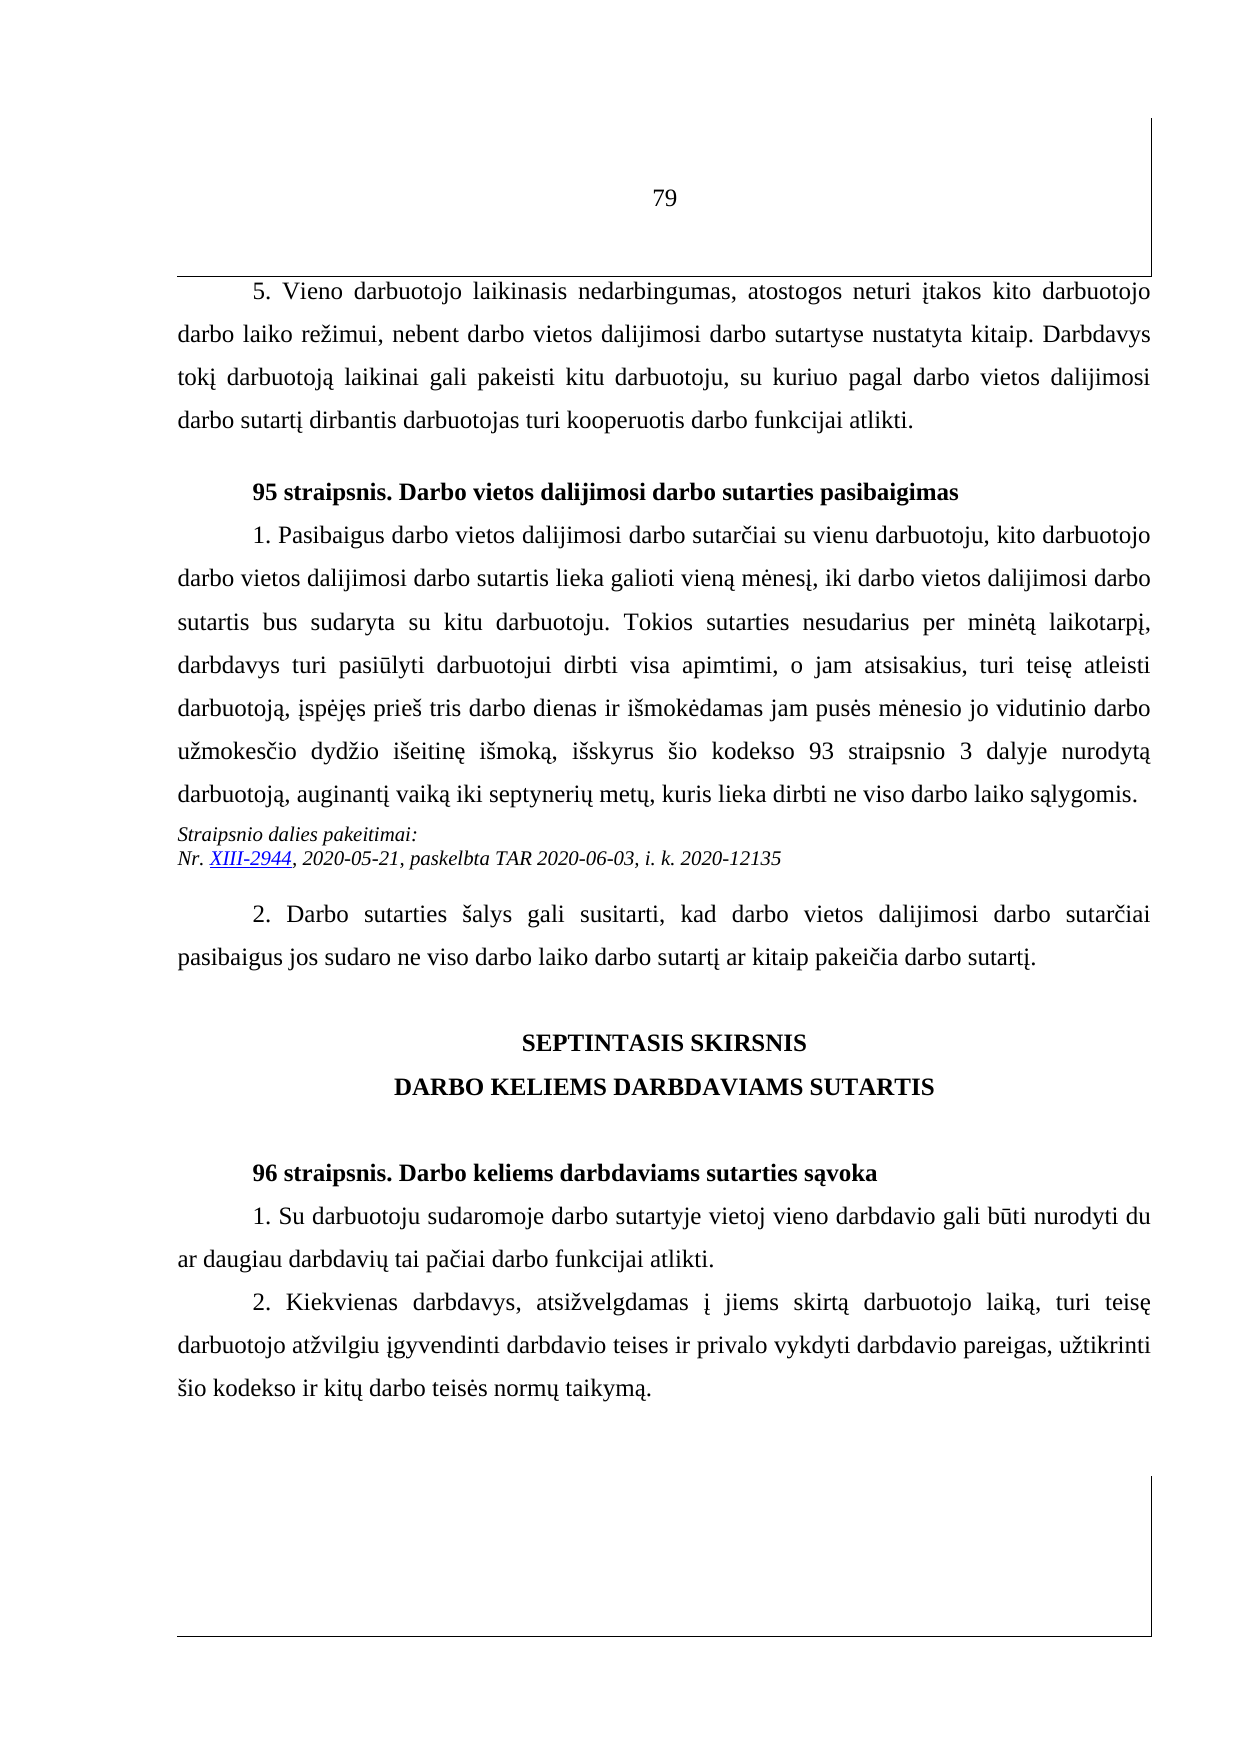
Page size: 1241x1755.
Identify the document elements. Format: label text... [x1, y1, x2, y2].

text 2. Kiekvienas darbdavys, atsižvelgdamas į jiems skirtą darbuotojo laiką, turi teisę darbuotojo atžvilgiu įgyvendinti darbdavio teises ir privalo vykdyti darbdavio pareigas, užtikrinti šio kodekso ir kitų darbo teisės normų taikymą. [177, 1287, 1152, 1402]
text DARBO KELIEMS DARBDAVIAMS SUTARTIS [177, 1072, 1152, 1100]
text SEPTINTASIS SKIRSNIS [177, 1028, 1152, 1057]
subtitle 96 straipsnis. Darbo keliems darbdaviams sutarties sąvoka [177, 1158, 1152, 1187]
text 5. Vieno darbuotojo laikinasis nedarbingumas, atostogos neturi įtakos kito darbuotojo darbo laiko režimui, nebent darbo vietos dalijimosi darbo sutartyse nustatyta kitaip. Darbdavys tokį darbuotoją laikinai gali pakeisti kitu darbuotoju, su kuriuo pagal darbo vietos dalijimosi darbo sutartį dirbantis darbuotojas turi kooperuotis darbo funkcijai atlikti. [177, 276, 1152, 434]
text 2. Darbo sutarties šalys gali susitarti, kad darbo vietos dalijimosi darbo sutarčiai pasibaigus jos sudaro ne viso darbo laiko darbo sutartį ar kitaip pakeičia darbo sutartį. [177, 899, 1152, 971]
subtitle 95 straipsnis. Darbo vietos dalijimosi darbo sutarties pasibaigimas [177, 477, 1152, 506]
text 1. Su darbuotoju sudaromoje darbo sutartyje vietoj vieno darbdavio gali būti nurodyti du ar daugiau darbdavių tai pačiai darbo funkcijai atlikti. [177, 1201, 1152, 1273]
text 1. Pasibaigus darbo vietos dalijimosi darbo sutarčiai su vienu darbuotoju, kito darbuotojo darbo vietos dalijimosi darbo sutartis lieka galioti vieną mėnesį, iki darbo vietos dalijimosi darbo sutartis bus sudaryta su kitu darbuotoju. Tokios sutarties nesudarius per minėtą laikotarpį, darbdavys turi pasiūlyti darbuotojui dirbti visa apimtimi, o jam atsisakius, turi teisę atleisti darbuotoją, įspėjęs prieš tris darbo dienas ir išmokėdamas jam pusės mėnesio jo vidutinio darbo užmokesčio dydžio išeitinę išmoką, išskyrus šio kodekso 93 straipsnio 3 dalyje nurodytą darbuotoją, auginantį vaiką iki septynerių metų, kuris lieka dirbti ne viso darbo laiko sąlygomis. [177, 520, 1152, 808]
text Straipsnio dalies pakeitimai: [177, 822, 1152, 846]
text Nr. XIII-2944, 2020-05-21, paskelbta TAR 2020-06-03, i. k. 2020-12135 [177, 846, 1152, 870]
